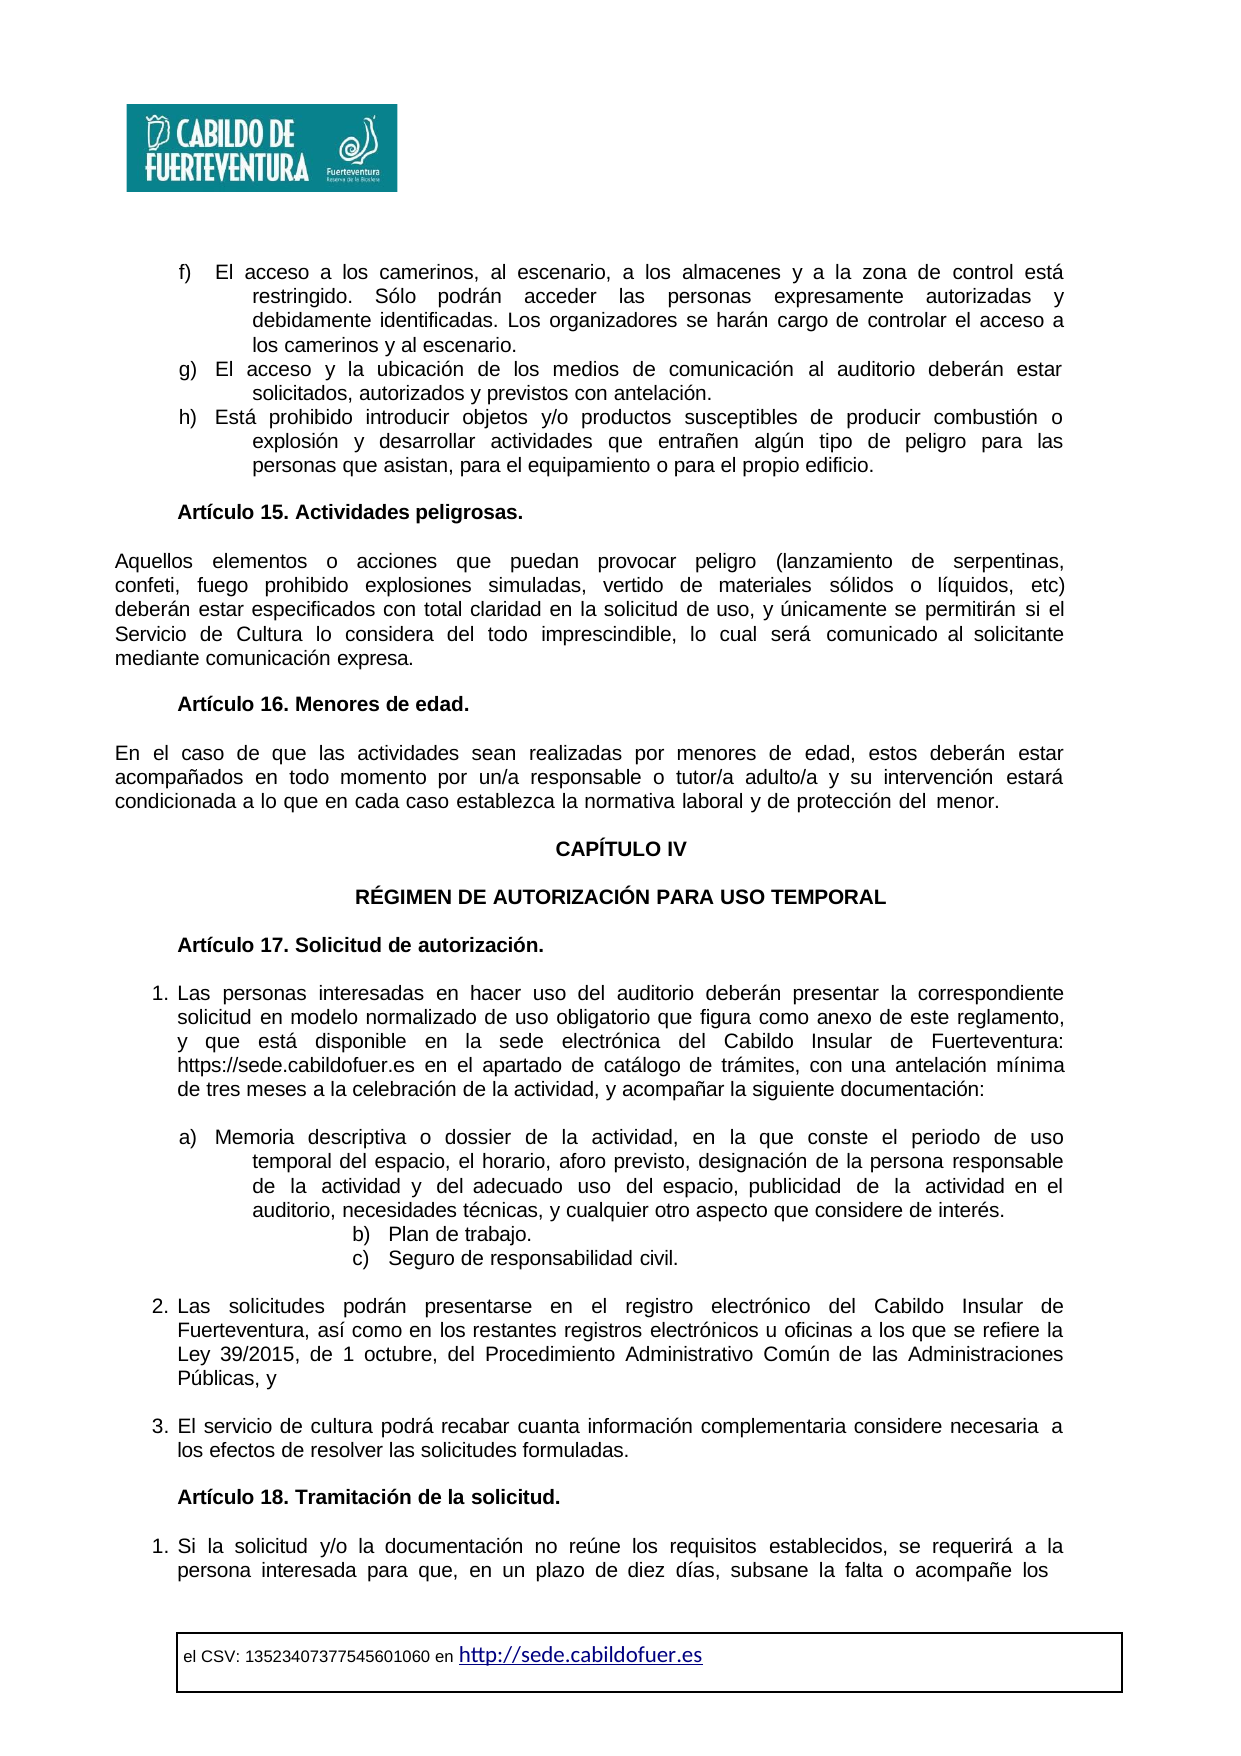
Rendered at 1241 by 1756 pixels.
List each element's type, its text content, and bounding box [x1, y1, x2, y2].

text Artículo 17. Solicitud de autorización. [177, 933, 1136, 957]
list Seguro de responsabilidad civil. [352, 1246, 1136, 1269]
text Aquellos elementos o acciones que puedan provocar peligro (lanzamiento de serpentinas, confeti, fuego prohibido explosiones simuladas, vertido de materiales sólidos o líquidos, etc) deberán estar especificados con total claridad en la solicitud de uso, y únicamente se permitirán si el Servicio de Cultura lo considera del todo imprescindible, lo cual será comunicado al solicitante mediante comunicación expresa. [114, 549, 1065, 669]
text En el caso de que las actividades sean realizadas por menores de edad, estos deberán estar acompañados en todo momento por un/a responsable o tutor/a adulto/a y su intervención estará condicionada a lo que en cada caso establezca la normativa laboral y de protección del menor. [114, 741, 1064, 813]
list Las solicitudes podrán presentarse en el registro electrónico del Cabildo Insular de Fuerteventura, así como en los restantes registros electrónicos u oficinas a los que se refiere la Ley 39/2015, de 1 octubre, del Procedimiento Administrativo Común de las Administraciones Públicas, y [152, 1294, 1064, 1390]
subtitle Artículo 16. Menores de edad. [177, 692, 1136, 716]
list El acceso y la ubicación de los medios de comunicación al auditorio deberán estar solicitados, autorizados y previstos con antelación. [178, 356, 1063, 404]
text RÉGIMEN DE AUTORIZACIÓN PARA USO TEMPORAL [337, 884, 904, 908]
list Si la solicitud y/o la documentación no reúne los requisitos establecidos, se requerirá a la persona interesada para que, en un plazo de diez días, subsane la falta o acompañe los [152, 1534, 1064, 1582]
subtitle Artículo 15. Actividades peligrosas. [177, 500, 1136, 524]
subtitle Artículo 18. Tramitación de la solicitud. [177, 1485, 1136, 1509]
list El acceso a los camerinos, al escenario, a los almacenes y a la zona de control está restringido. Sólo podrán acceder las personas expresamente autorizadas y debidamente identificadas. Los organizadores se harán cargo de controlar el acceso a los camerinos y al escenario. [178, 260, 1064, 356]
list Memoria descriptiva o dossier de la actividad, en la que conste el periodo de uso temporal del espacio, el horario, aforo previsto, designación de la persona responsable de la actividad y del adecuado uso del espacio, publicidad de la actividad en el auditorio, necesidades técnicas, y cualquier otro aspecto que considere de interés. [178, 1125, 1064, 1222]
list El servicio de cultura podrá recabar cuanta información complementaria considere necesaria a los efectos de resolver las solicitudes formuladas. [152, 1414, 1063, 1462]
list Plan de trabajo. [352, 1222, 1136, 1246]
list Está prohibido introducir objetos y/o productos susceptibles de producir combustión o explosión y desarrollar actividades que entrañen algún tipo de peligro para las personas que asistan, para el equipamiento o para el propio edificio. [178, 404, 1063, 477]
list Las personas interesadas en hacer uso del auditorio deberán presentar la correspondiente solicitud en modelo normalizado de uso obligatorio que figura como anexo de este reglamento, y que está disponible en la sede electrónica del Cabildo Insular de Fuerteventura: https://sede.cabildofuer.es en el apartado de catálogo de trámites, con una antelación mínima de tres meses a la celebración de la actividad, y acompañar la siguiente documentación: [152, 982, 1065, 1101]
subtitle CAPÍTULO IV [221, 837, 1021, 861]
